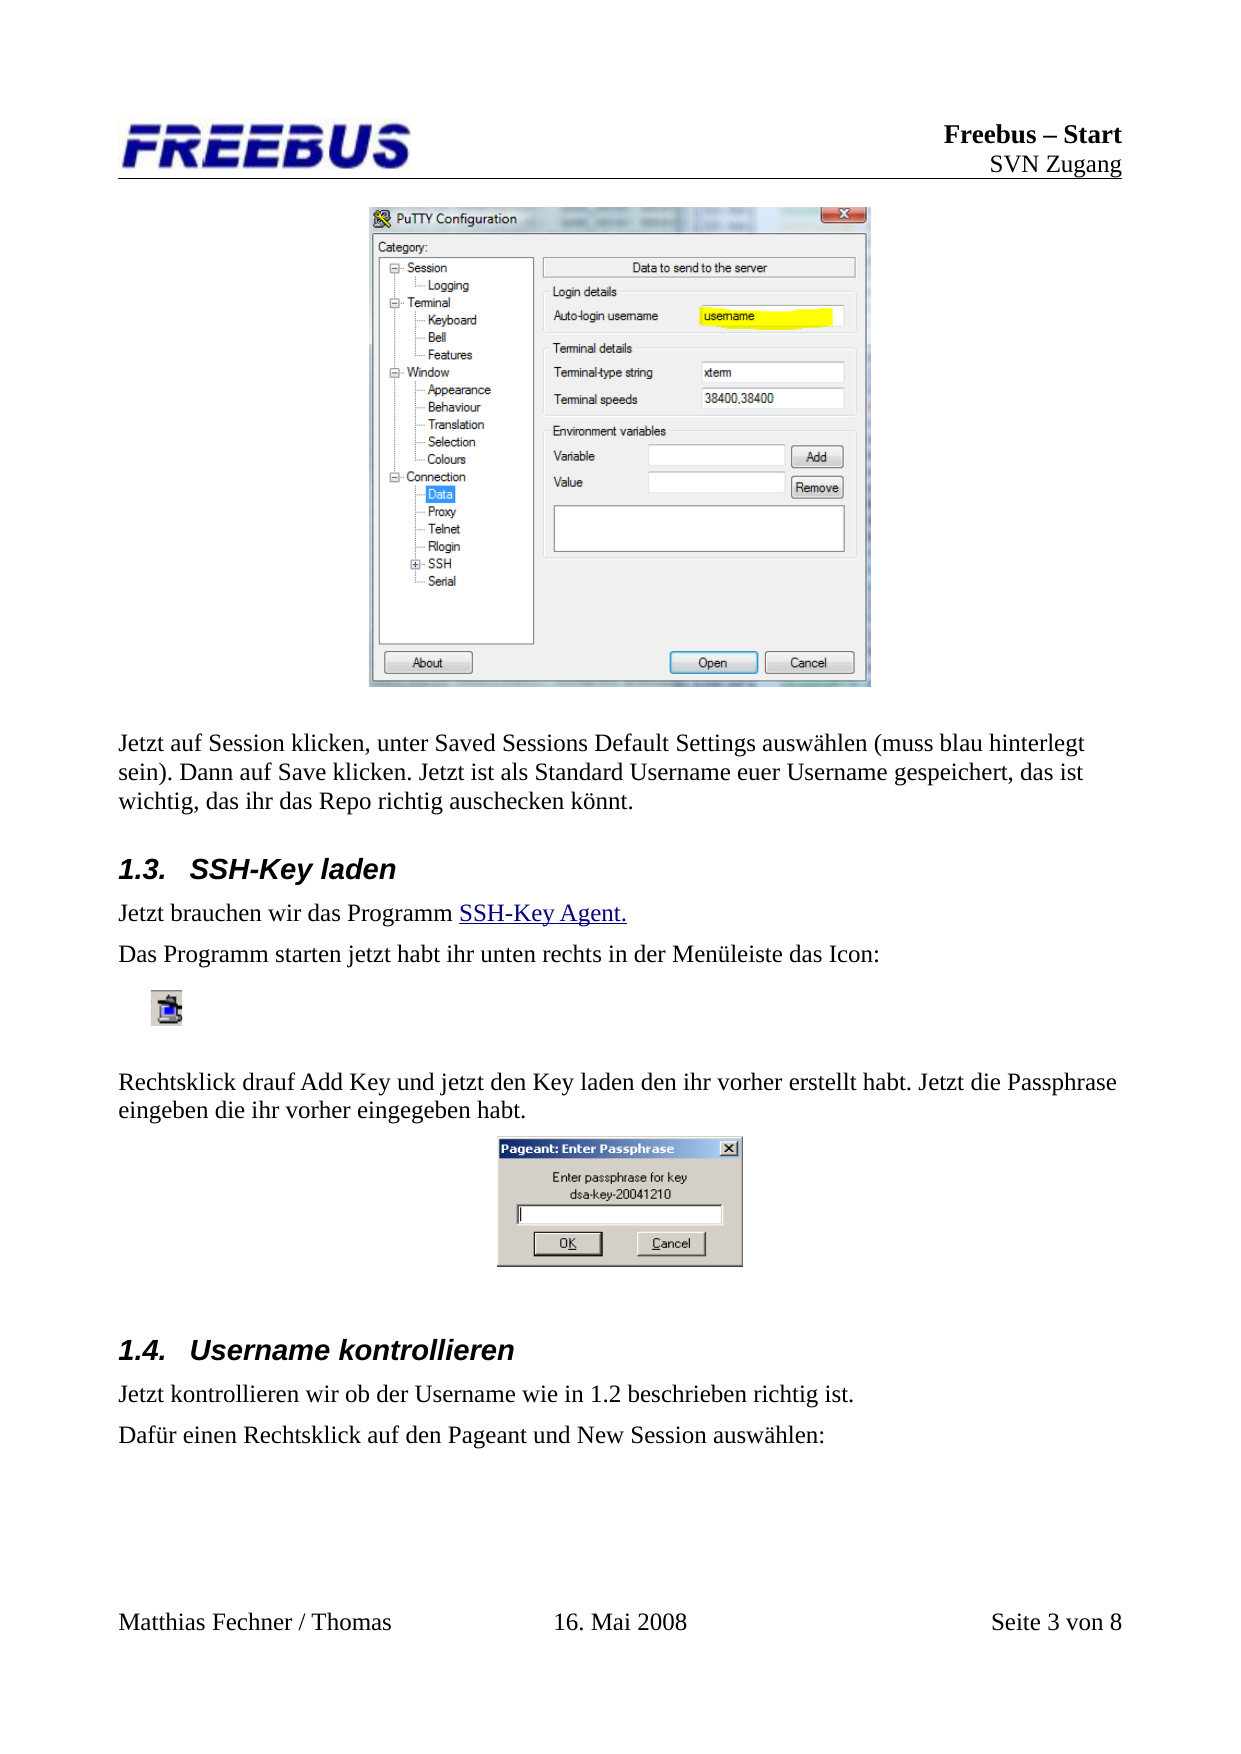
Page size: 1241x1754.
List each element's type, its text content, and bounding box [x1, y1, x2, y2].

text Dafür einen Rechtsklick auf den Pageant und New Session auswählen: [118, 1420, 1122, 1449]
picture [118, 118, 411, 172]
text Jetzt auf Session klicken, unter Saved Sessions Default Settings auswählen (muss blau hinterlegt sein). Dann auf Save klicken. Jetzt ist als Standard Username euer Username gespeichert, das ist wichtig, das ihr das Repo richtig auschecken könnt. [118, 728, 1122, 814]
picture [497, 1136, 743, 1267]
subtitle SSH-Key laden [118, 852, 1122, 886]
text Jetzt brauchen wir das Programm SSH-Key Agent. [118, 898, 1122, 927]
text Jetzt kontrollieren wir ob der Username wie in 1.2 beschrieben richtig ist. [118, 1379, 1122, 1408]
text Das Programm starten jetzt habt ihr unten rechts in der Menüleiste das Icon: [118, 939, 1122, 968]
text Rechtsklick drauf Add Key und jetzt den Key laden den ihr vorher erstellt habt. Jetzt die Passphrase eingeben die ihr vorher eingegeben habt. [118, 1067, 1122, 1124]
subtitle Username kontrollieren [118, 1333, 1122, 1366]
picture [369, 207, 871, 687]
